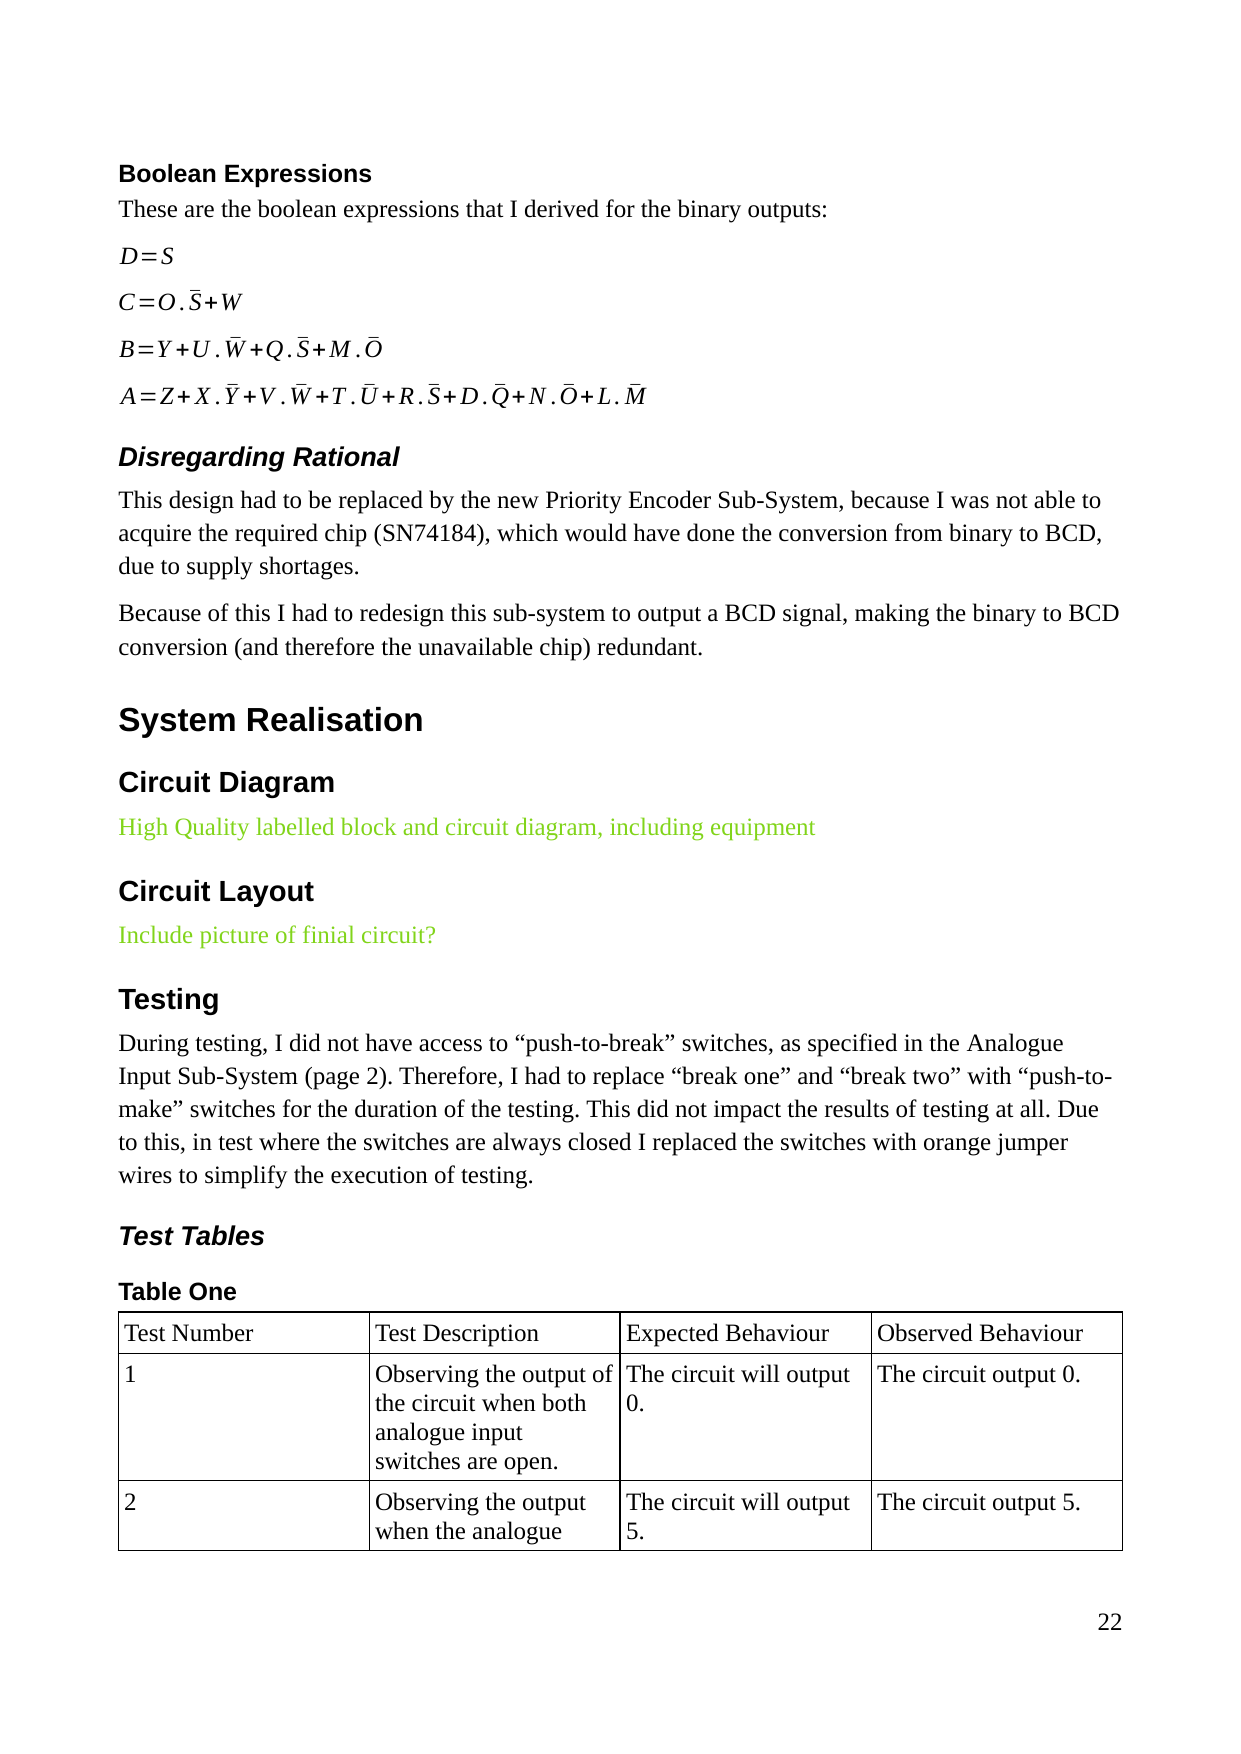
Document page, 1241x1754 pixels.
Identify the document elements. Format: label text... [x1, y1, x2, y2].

text Because of this I had to redesign this sub-system to output a BCD signal, making the binary to BCD conversion (and therefore the unavailable chip) redundant. [118, 598, 1122, 660]
table_cell 2 [119, 1481, 369, 1550]
subtitle Testing [118, 982, 1122, 1016]
text These are the boolean expressions that I derived for the binary outputs: [118, 194, 1122, 223]
table_header Test Number [119, 1313, 369, 1353]
subtitle Circuit Diagram [118, 766, 1122, 799]
text This design had to be replaced by the new Priority Encoder Sub-System, because I was not able to acquire the required chip (SN74184), which would have done the conversion from binary to BCD, due to supply shortages. [118, 485, 1122, 580]
table_cell The circuit output 0. [872, 1354, 1122, 1480]
table_cell 1 [119, 1354, 369, 1480]
subtitle Table One [118, 1276, 1122, 1305]
table_header Observed Behaviour [872, 1313, 1122, 1353]
subtitle Test Tables [118, 1220, 1122, 1251]
subtitle Boolean Expressions [118, 159, 1122, 188]
subtitle System Realisation [118, 700, 1122, 738]
subtitle Circuit Layout [118, 874, 1122, 907]
table_cell The circuit will output 0. [621, 1354, 871, 1480]
text During testing, I did not have access to “push-to-break” switches, as specified in the Analogue Input Sub-System (page 2). Therefore, I had to replace “break one” and “break two” with “push-to-make” switches for the duration of the testing. This did not impact the results of testing at all. Due to this, in test where the switches are always closed I replaced the switches with orange jumper wires to simplify the execution of testing. [118, 1028, 1122, 1189]
table_cell Observing the output when the analogue [370, 1481, 619, 1550]
table_header Test Description [370, 1313, 619, 1353]
table_cell The circuit will output 5. [621, 1481, 871, 1550]
table_cell The circuit output 5. [872, 1481, 1122, 1550]
text Include picture of finial circuit? [118, 920, 1122, 948]
table_cell Observing the output of the circuit when both analogue input switches are open. [370, 1354, 619, 1480]
subtitle Disregarding Rational [118, 441, 1122, 472]
table_header Expected Behaviour [621, 1313, 871, 1353]
text High Quality labelled block and circuit diagram, including equipment [118, 812, 1122, 840]
